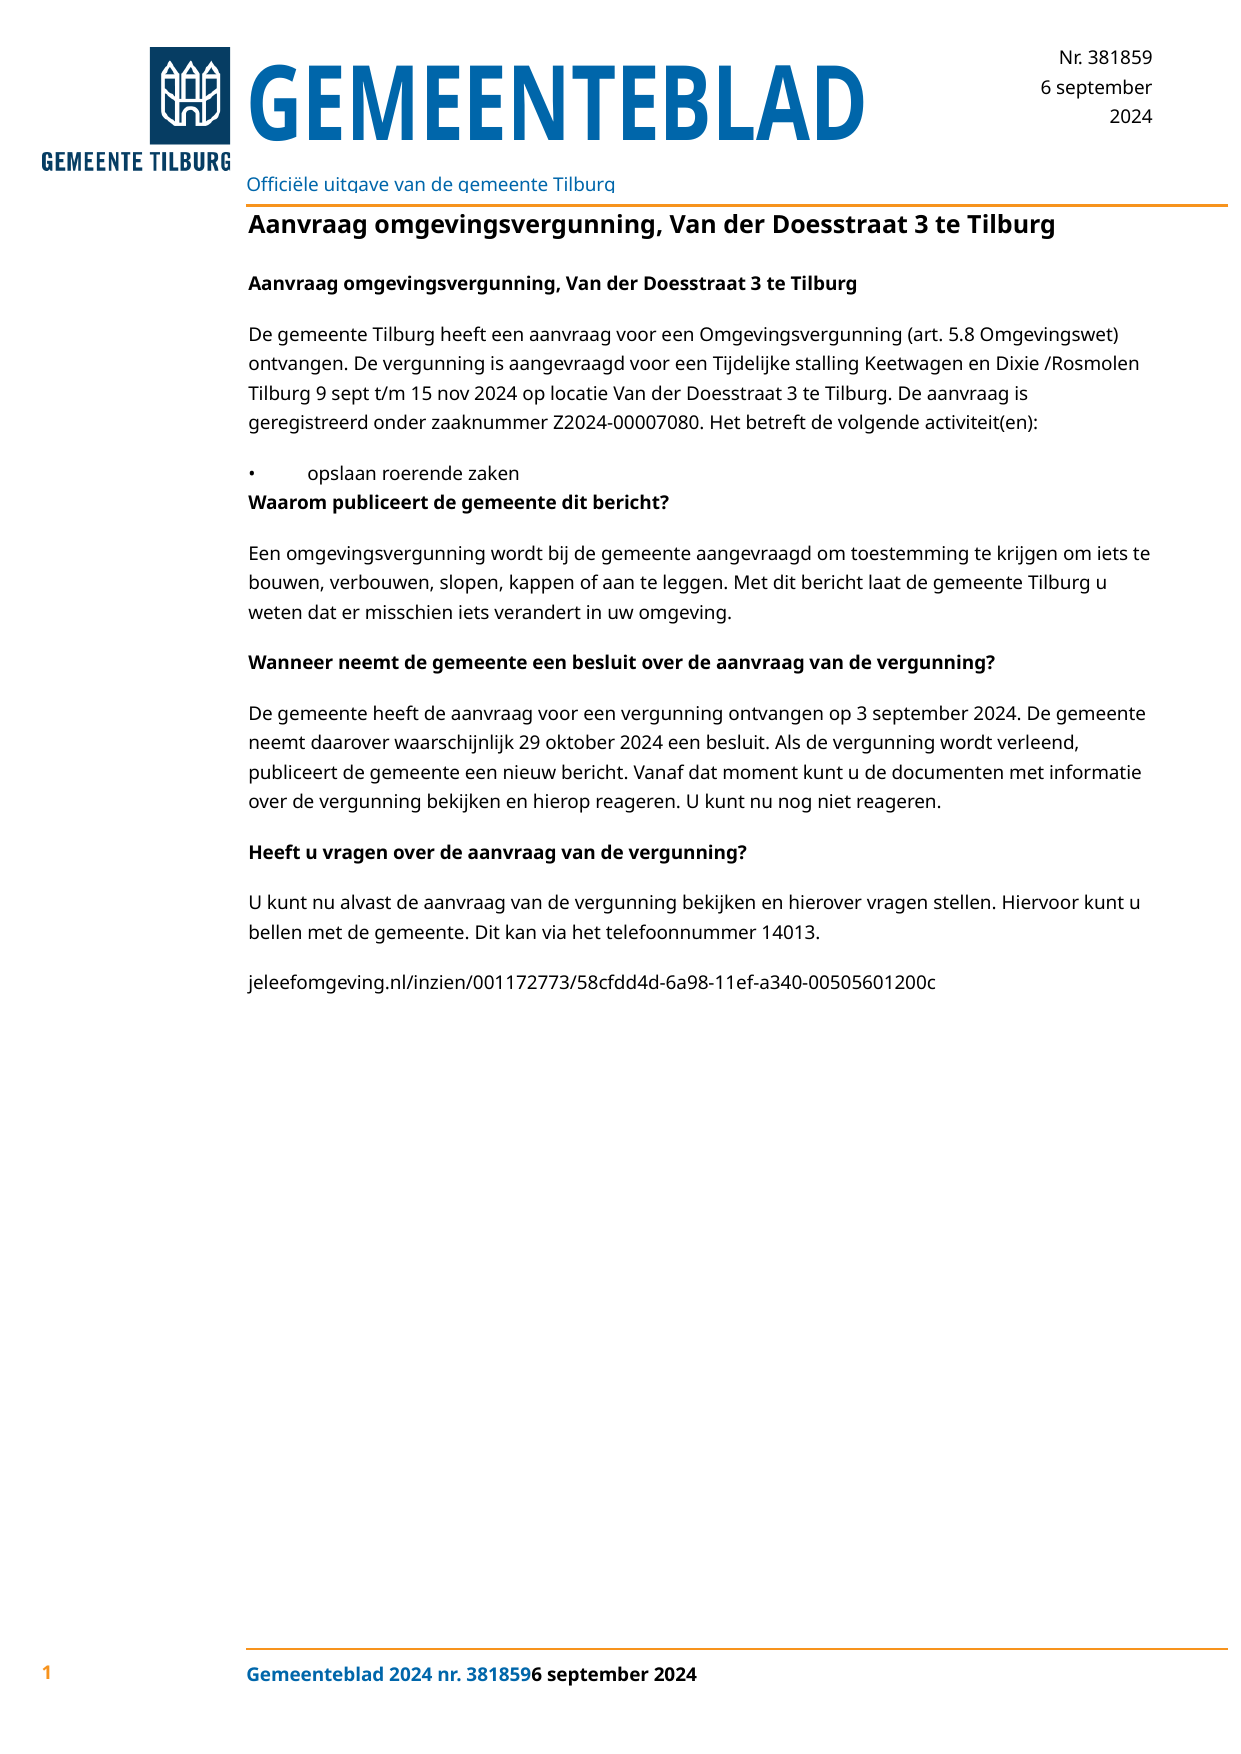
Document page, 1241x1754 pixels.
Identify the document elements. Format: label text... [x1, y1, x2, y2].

list opslaan roerende zaken [248, 460, 1152, 486]
text Een omgevingsvergunning wordt bij de gemeente aangevraagd om toestemming te krijgen om iets te bouwen, verbouwen, slopen, kappen of aan te leggen. Met dit bericht laat de gemeente Tilburg u weten dat er misschien iets verandert in uw omgeving. [248, 540, 1152, 625]
text Aanvraag omgevingsvergunning, Van der Doesstraat 3 te Tilburg [248, 207, 1152, 241]
text U kunt nu alvast de aanvraag van de vergunning bekijken en hierover vragen stellen. Hiervoor kunt u bellen met de gemeente. Dit kan via het telefoonnummer 14013. [248, 889, 1152, 945]
text Aanvraag omgevingsvergunning, Van der Doesstraat 3 te Tilburg [248, 270, 1152, 296]
text De gemeente Tilburg heeft een aanvraag voor een Omgevingsvergunning (art. 5.8 Omgevingswet) ontvangen. De vergunning is aangevraagd voor een Tijdelijke stalling Keetwagen en Dixie /Rosmolen Tilburg 9 sept t/m 15 nov 2024 op locatie Van der Doesstraat 3 te Tilburg. De aanvraag is geregistreerd onder zaaknummer Z2024-00007080. Het betreft de volgende activiteit(en): [248, 321, 1152, 435]
picture [41, 47, 231, 172]
text Heeft u vragen over de aanvraag van de vergunning? [248, 839, 1152, 865]
text Waarom publiceert de gemeente dit bericht? [248, 489, 1152, 515]
text jeleefomgeving.nl/inzien/001172773/58cfdd4d-6a98-11ef-a340-00505601200c [248, 969, 1152, 995]
text Wanneer neemt de gemeente een besluit over de aanvraag van de vergunning? [248, 649, 1152, 675]
text De gemeente heeft de aanvraag voor een vergunning ontvangen op 3 september 2024. De gemeente neemt daarover waarschijnlijk 29 oktober 2024 een besluit. Als de vergunning wordt verleend, publiceert de gemeente een nieuw bericht. Vanaf dat moment kunt u de documenten met informatie over de vergunning bekijken en hierop reageren. U kunt nu nog niet reageren. [248, 700, 1152, 814]
